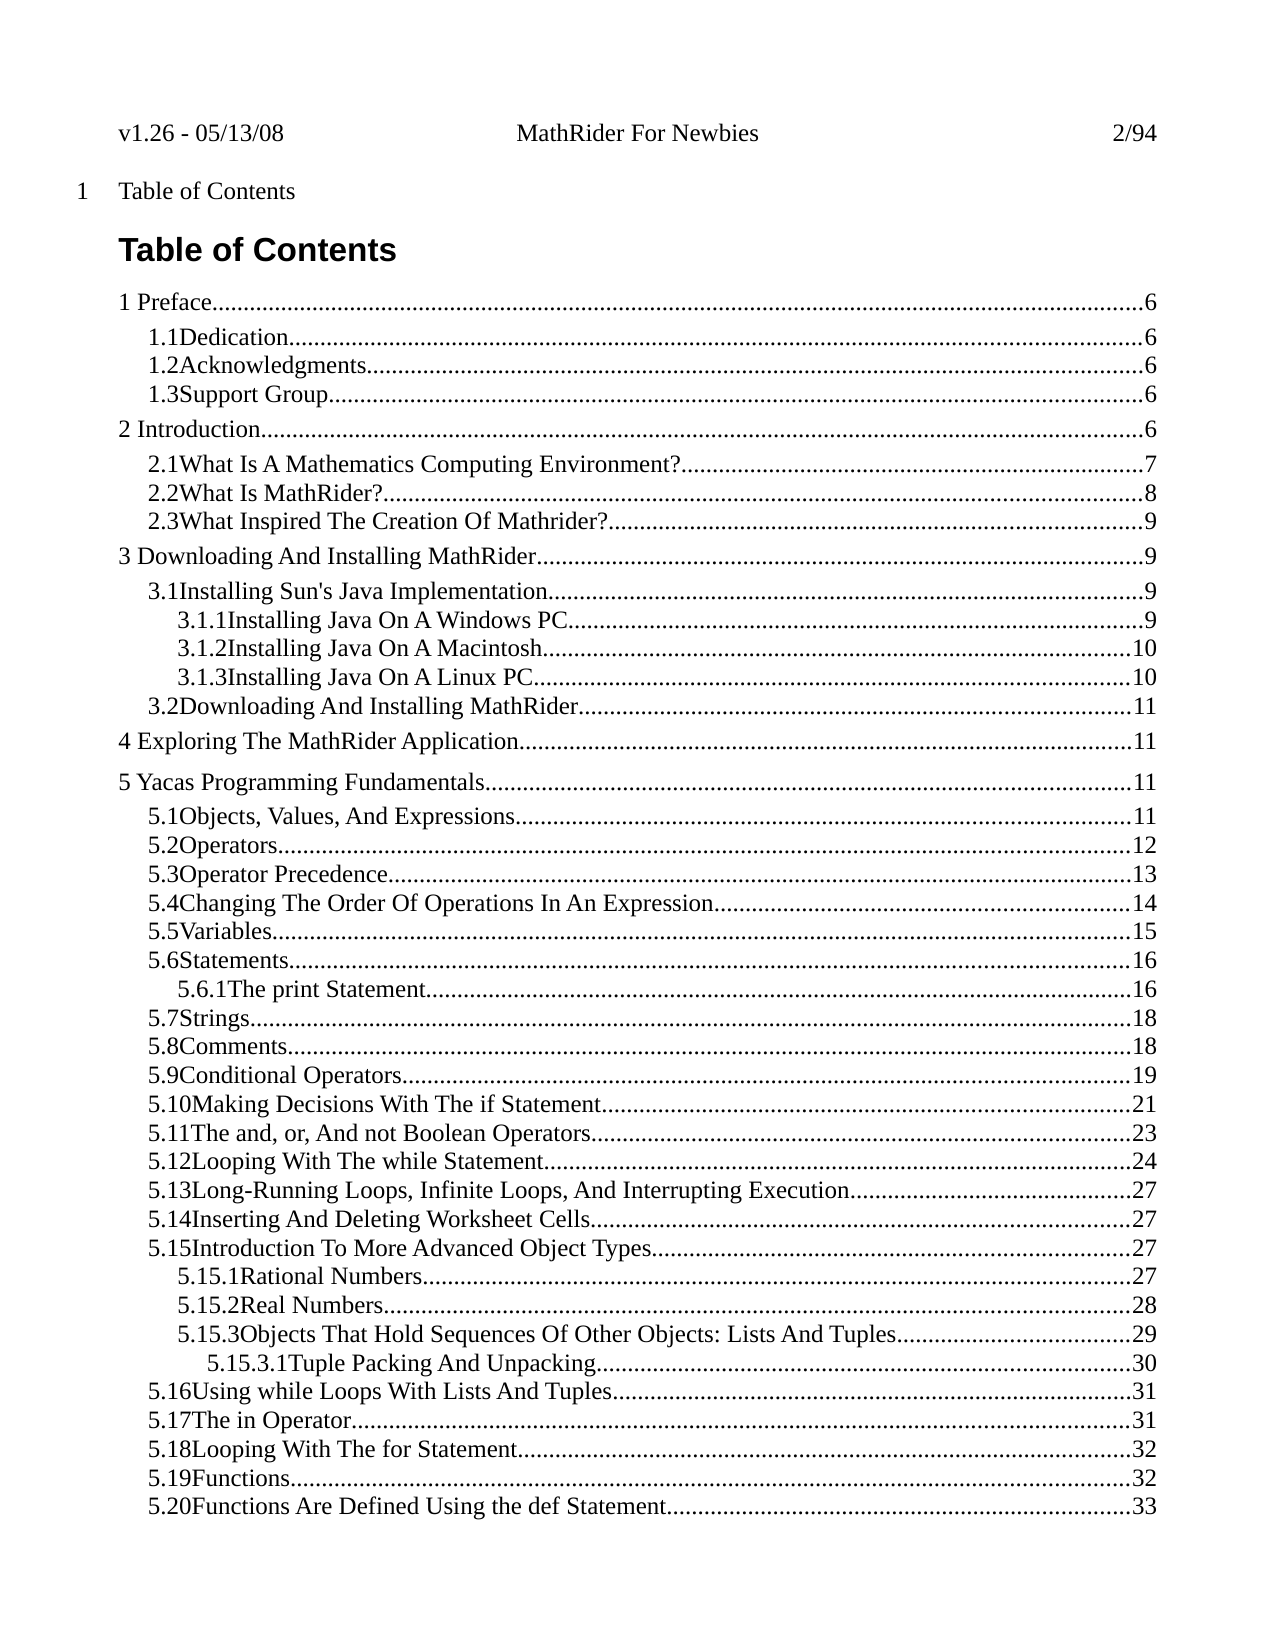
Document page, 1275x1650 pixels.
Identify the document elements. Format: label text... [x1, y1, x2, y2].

text 3.1.3Installing Java On A Linux PC 10 [177, 662, 1157, 691]
text 4 Exploring The MathRider Application 11 [118, 726, 1157, 754]
text 5.4Changing The Order Of Operations In An Expression 14 [148, 888, 1157, 916]
text 5.1Objects, Values, And Expressions 11 [148, 801, 1157, 830]
text 5.9Conditional Operators 19 [148, 1060, 1157, 1089]
text 5.7Strings 18 [148, 1003, 1157, 1031]
text 1.2Acknowledgments 6 [148, 351, 1157, 379]
text 5.15.1Rational Numbers 27 [177, 1261, 1157, 1290]
text 5.12Looping With The while Statement 24 [148, 1146, 1157, 1175]
text 5 Yacas Programming Fundamentals 11 [118, 767, 1157, 795]
text 5.13Long-Running Loops, Infinite Loops, And Interrupting Execution 27 [148, 1175, 1157, 1204]
text 5.15Introduction To More Advanced Object Types 27 [148, 1233, 1157, 1261]
text 1.3Support Group 6 [148, 379, 1157, 408]
text 5.15.3Objects That Hold Sequences Of Other Objects: Lists And Tuples 29 [177, 1319, 1157, 1348]
text 3.1.1Installing Java On A Windows PC 9 [177, 605, 1157, 633]
text 3.1Installing Sun's Java Implementation 9 [148, 576, 1157, 605]
subtitle Table of Contents [118, 230, 1157, 268]
text 5.14Inserting And Deleting Worksheet Cells 27 [148, 1204, 1157, 1233]
text 5.2Operators 12 [148, 830, 1157, 859]
text 5.20Functions Are Defined Using the def Statement 33 [148, 1491, 1157, 1520]
text 5.3Operator Precedence 13 [148, 859, 1157, 888]
text 3 Downloading And Installing MathRider 9 [118, 541, 1157, 570]
text 1 Preface 6 [118, 287, 1157, 316]
text 3.2Downloading And Installing MathRider 11 [148, 691, 1157, 720]
text 5.18Looping With The for Statement 32 [148, 1434, 1157, 1463]
text Table of Contents [118, 176, 1157, 205]
text 3.1.2Installing Java On A Macintosh 10 [177, 633, 1157, 662]
text 2.3What Inspired The Creation Of Mathrider? 9 [148, 506, 1157, 535]
text 5.19Functions 32 [148, 1463, 1157, 1491]
text 5.8Comments 18 [148, 1031, 1157, 1060]
text 5.10Making Decisions With The if Statement 21 [148, 1089, 1157, 1118]
text 5.15.2Real Numbers 28 [177, 1290, 1157, 1319]
text 5.17The in Operator 31 [148, 1405, 1157, 1434]
text 1.1Dedication 6 [148, 322, 1157, 351]
text 2.2What Is MathRider? 8 [148, 478, 1157, 506]
text 5.5Variables 15 [148, 916, 1157, 945]
text 5.6Statements 16 [148, 945, 1157, 974]
text 2.1What Is A Mathematics Computing Environment? 7 [148, 449, 1157, 478]
text 5.15.3.1Tuple Packing And Unpacking 30 [207, 1348, 1157, 1376]
text 5.16Using while Loops With Lists And Tuples 31 [148, 1376, 1157, 1405]
text 2 Introduction 6 [118, 414, 1157, 443]
text 5.6.1The print Statement 16 [177, 974, 1157, 1003]
text 5.11The and, or, And not Boolean Operators 23 [148, 1118, 1157, 1146]
